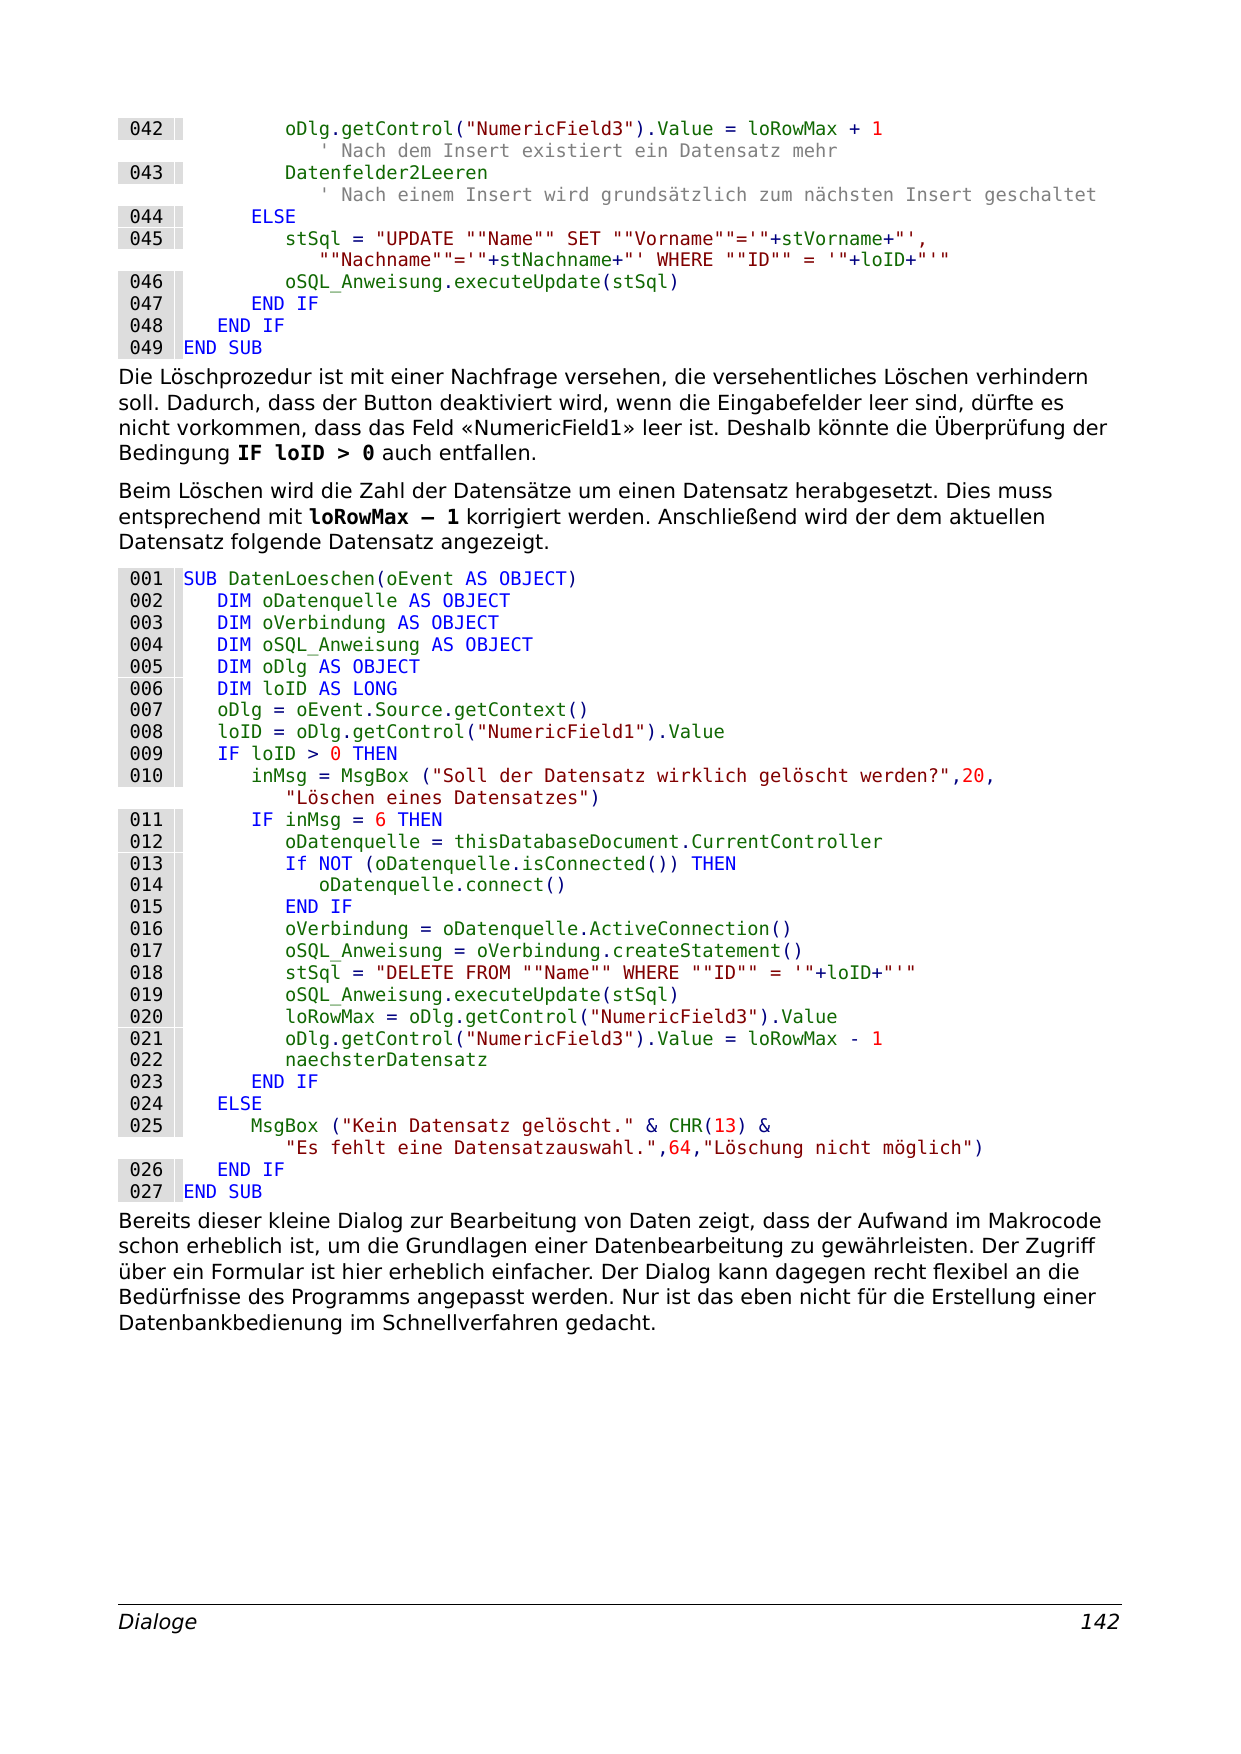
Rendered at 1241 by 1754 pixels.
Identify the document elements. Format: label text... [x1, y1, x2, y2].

list END IF [183, 315, 1122, 337]
list loRowMax = oDlg.getControl("NumericField3").Value [183, 1006, 1122, 1027]
list DIM loID AS LONG [118, 677, 1122, 699]
list Datenfelder2Leeren ' Nach einem Insert wird grundsätzlich zum nächsten Insert geschaltet [118, 162, 1122, 206]
list oSQL_Anweisung = oVerbindung.createStatement() [183, 940, 1122, 962]
list MsgBox ("Kein Datensatz gelöscht." & CHR(13) & "Es fehlt eine Datensatzauswahl.",64,"Löschung nicht möglich") [118, 1115, 1122, 1159]
list stSql = "DELETE FROM ""Name"" WHERE ""ID"" = '"+loID+"'" [183, 962, 1122, 984]
list ELSE [183, 206, 1122, 227]
list END IF [183, 1071, 1122, 1093]
list If NOT (oDatenquelle.isConnected()) THEN [118, 852, 1122, 874]
list oVerbindung = oDatenquelle.ActiveConnection() [183, 918, 1122, 940]
list oDlg.getControl("NumericField3").Value = loRowMax - 1 [118, 1027, 1122, 1049]
list END IF [183, 1159, 1122, 1181]
text Beim Löschen wird die Zahl der Datensätze um einen Datensatz herabgesetzt. Dies muss entsprechend mit loRowMax – 1 korrigiert werden. Anschließend wird der dem aktuellen Datensatz folgende Datensatz angezeigt. [118, 479, 1122, 554]
list ELSE [183, 1093, 1122, 1115]
list END IF [183, 896, 1122, 918]
list inMsg = MsgBox ("Soll der Datensatz wirklich gelöscht werden?",20, "Löschen eines Datensatzes") [118, 765, 1122, 809]
list oDlg = oEvent.Source.getContext() [183, 699, 1122, 721]
list oDatenquelle.connect() [183, 874, 1122, 896]
list oDatenquelle = thisDatabaseDocument.CurrentController [183, 831, 1122, 852]
list END IF [183, 293, 1122, 315]
list oDlg.getControl("NumericField3").Value = loRowMax + 1 ' Nach dem Insert existiert ein Datensatz mehr [118, 118, 1122, 162]
list oSQL_Anweisung.executeUpdate(stSql) [183, 984, 1122, 1006]
list DIM oDatenquelle AS OBJECT [183, 590, 1122, 612]
text Bereits dieser kleine Dialog zur Bearbeitung von Daten zeigt, dass der Aufwand im Makrocode schon erheblich ist, um die Grundlagen einer Datenbearbeitung zu gewährleisten. Der Zugriff über ein Formular ist hier erheblich einfacher. Der Dialog kann dagegen recht flexibel an die Bedürfnisse des Programms angepasst werden. Nur ist das eben nicht für die Erstellung einer Datenbankbedienung im Schnellverfahren gedacht. [118, 1209, 1122, 1335]
list END SUB [183, 1181, 1122, 1202]
list oSQL_Anweisung.executeUpdate(stSql) [183, 271, 1122, 293]
text Die Löschprozedur ist mit einer Nachfrage versehen, die versehentliches Löschen verhindern soll. Dadurch, dass der Button deaktiviert wird, wenn die Eingabefelder leer sind, dürfte es nicht vorkommen, dass das Feld «NumericField1» leer ist. Deshalb könnte die Überprüfung der Bedingung IF loID > 0 auch entfallen. [118, 365, 1122, 466]
list IF loID > 0 THEN [183, 743, 1122, 765]
list naechsterDatensatz [183, 1049, 1122, 1071]
list DIM oDlg AS OBJECT [183, 656, 1122, 677]
list IF inMsg = 6 THEN [183, 809, 1122, 831]
list loID = oDlg.getControl("NumericField1").Value [183, 721, 1122, 743]
list stSql = "UPDATE ""Name"" SET ""Vorname""='"+stVorname+"', ""Nachname""='"+stNachname+"' WHERE ""ID"" = '"+loID+"'" [118, 227, 1122, 271]
list SUB DatenLoeschen(oEvent AS OBJECT) [183, 568, 1122, 590]
list DIM oSQL_Anweisung AS OBJECT [183, 634, 1122, 656]
list DIM oVerbindung AS OBJECT [183, 612, 1122, 634]
list END SUB [183, 337, 1122, 359]
